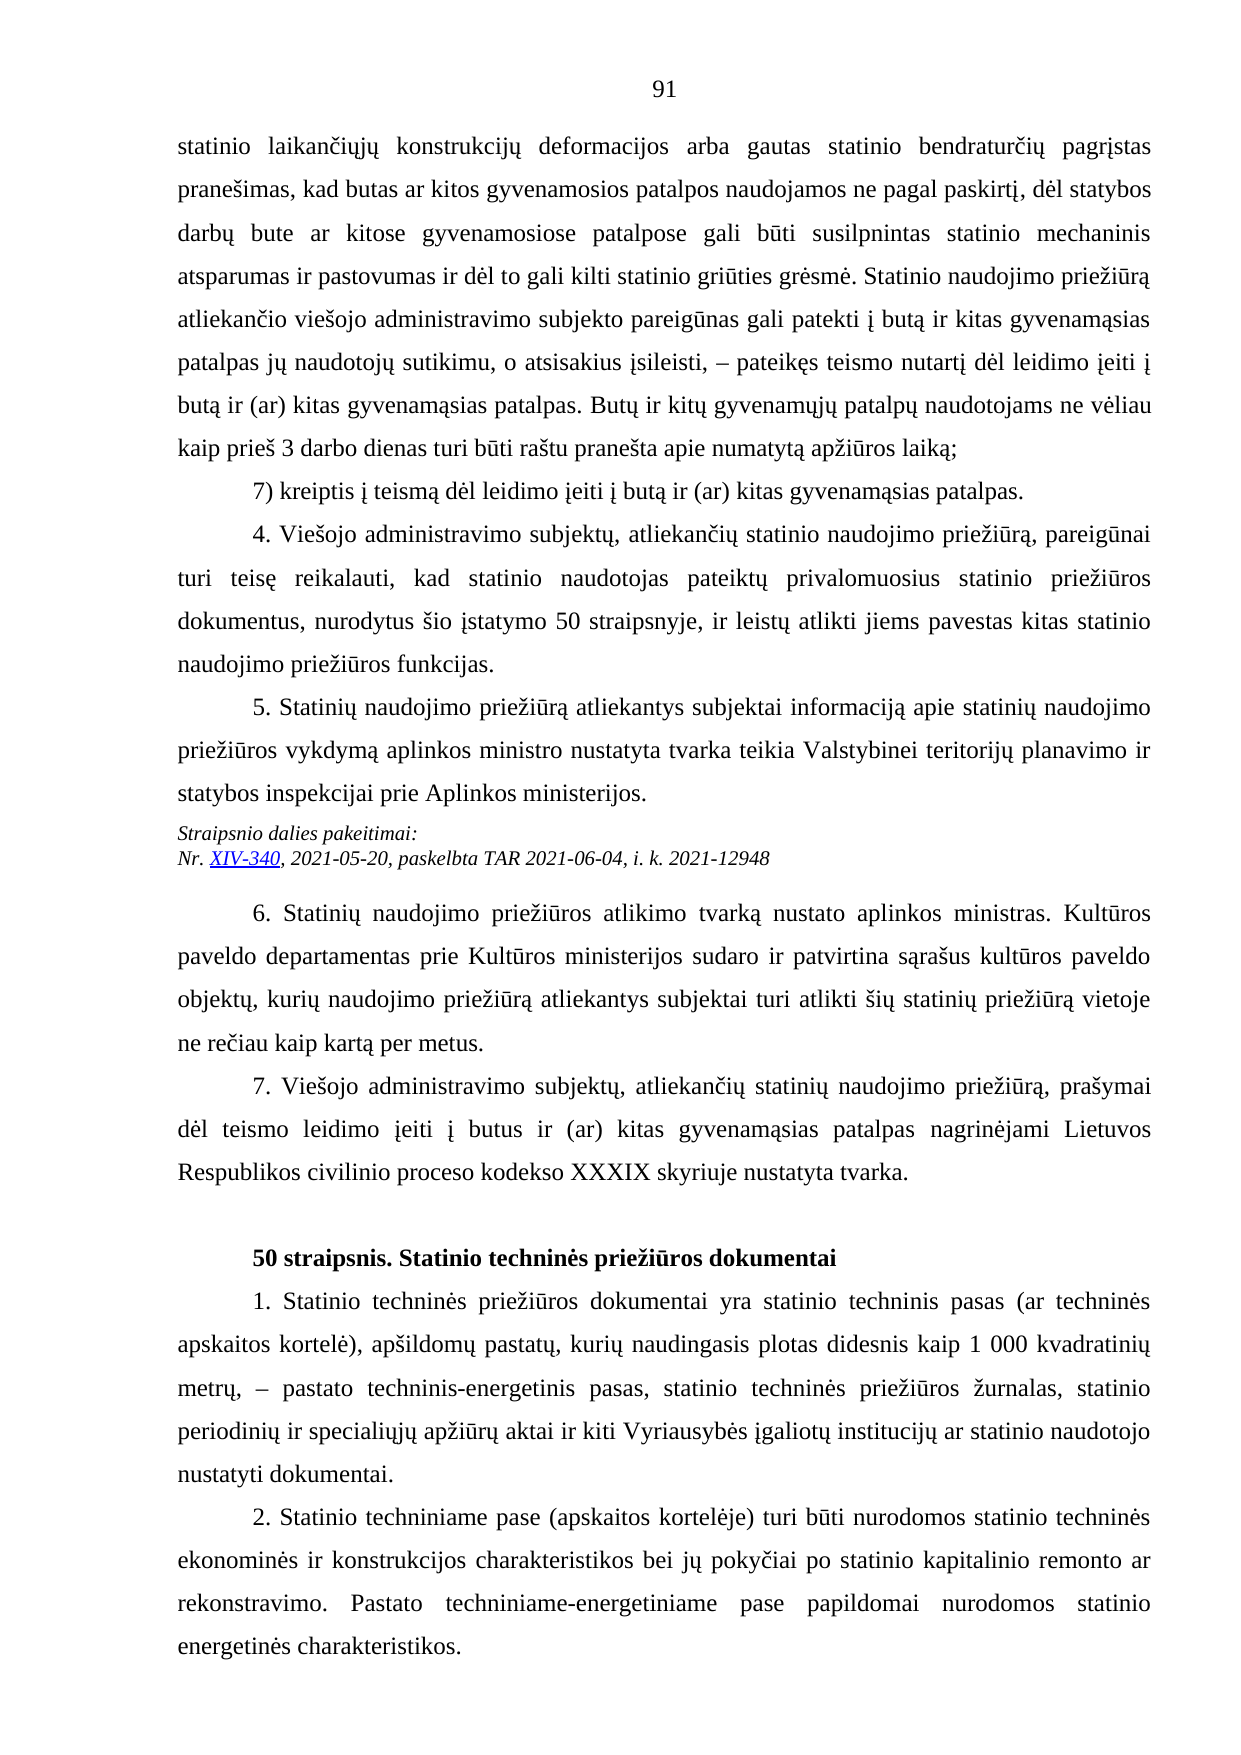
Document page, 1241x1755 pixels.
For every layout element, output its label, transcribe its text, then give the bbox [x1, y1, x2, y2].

text 7) kreiptis į teismą dėl leidimo įeiti į butą ir (ar) kitas gyvenamąsias patalpas. [177, 476, 1152, 505]
text 7. Viešojo administravimo subjektų, atliekančių statinių naudojimo priežiūrą, prašymai dėl teismo leidimo įeiti į butus ir (ar) kitas gyvenamąsias patalpas nagrinėjami Lietuvos Respublikos civilinio proceso kodekso XXXIX skyriuje nustatyta tvarka. [177, 1071, 1152, 1186]
text statinio laikančiųjų konstrukcijų deformacijos arba gautas statinio bendraturčių pagrįstas pranešimas, kad butas ar kitos gyvenamosios patalpos naudojamos ne pagal paskirtį, dėl statybos darbų bute ar kitose gyvenamosiose patalpose gali būti susilpnintas statinio mechaninis atsparumas ir pastovumas ir dėl to gali kilti statinio griūties grėsmė. Statinio naudojimo priežiūrą atliekančio viešojo administravimo subjekto pareigūnas gali patekti į butą ir kitas gyvenamąsias patalpas jų naudotojų sutikimu, o atsisakius įsileisti, – pateikęs teismo nutartį dėl leidimo įeiti į butą ir (ar) kitas gyvenamąsias patalpas. Butų ir kitų gyvenamųjų patalpų naudotojams ne vėliau kaip prieš 3 darbo dienas turi būti raštu pranešta apie numatytą apžiūros laiką; [177, 131, 1152, 462]
text Nr. XIV-340, 2021-05-20, paskelbta TAR 2021-06-04, i. k. 2021-12948 [177, 845, 1152, 869]
text 6. Statinių naudojimo priežiūros atlikimo tvarką nustato aplinkos ministras. Kultūros paveldo departamentas prie Kultūros ministerijos sudaro ir patvirtina sąrašus kultūros paveldo objektų, kurių naudojimo priežiūrą atliekantys subjektai turi atlikti šių statinių priežiūrą vietoje ne rečiau kaip kartą per metus. [177, 898, 1152, 1056]
text Straipsnio dalies pakeitimai: [177, 821, 1152, 845]
text 4. Viešojo administravimo subjektų, atliekančių statinio naudojimo priežiūrą, pareigūnai turi teisę reikalauti, kad statinio naudotojas pateiktų privalomuosius statinio priežiūros dokumentus, nurodytus šio įstatymo 50 straipsnyje, ir leistų atlikti jiems pavestas kitas statinio naudojimo priežiūros funkcijas. [177, 519, 1152, 678]
text 1. Statinio techninės priežiūros dokumentai yra statinio techninis pasas (ar techninės apskaitos kortelė), apšildomų pastatų, kurių naudingasis plotas didesnis kaip 1 000 kvadratinių metrų, – pastato techninis-energetinis pasas, statinio techninės priežiūros žurnalas, statinio periodinių ir specialiųjų apžiūrų aktai ir kiti Vyriausybės įgaliotų institucijų ar statinio naudotojo nustatyti dokumentai. [177, 1286, 1152, 1488]
text 5. Statinių naudojimo priežiūrą atliekantys subjektai informaciją apie statinių naudojimo priežiūros vykdymą aplinkos ministro nustatyta tvarka teikia Valstybinei teritorijų planavimo ir statybos inspekcijai prie Aplinkos ministerijos. [177, 692, 1152, 807]
text 50 straipsnis. Statinio techninės priežiūros dokumentai [177, 1243, 1152, 1272]
text 2. Statinio techniniame pase (apskaitos kortelėje) turi būti nurodomos statinio techninės ekonominės ir konstrukcijos charakteristikos bei jų pokyčiai po statinio kapitalinio remonto ar rekonstravimo. Pastato techniniame-energetiniame pase papildomai nurodomos statinio energetinės charakteristikos. [177, 1502, 1152, 1660]
